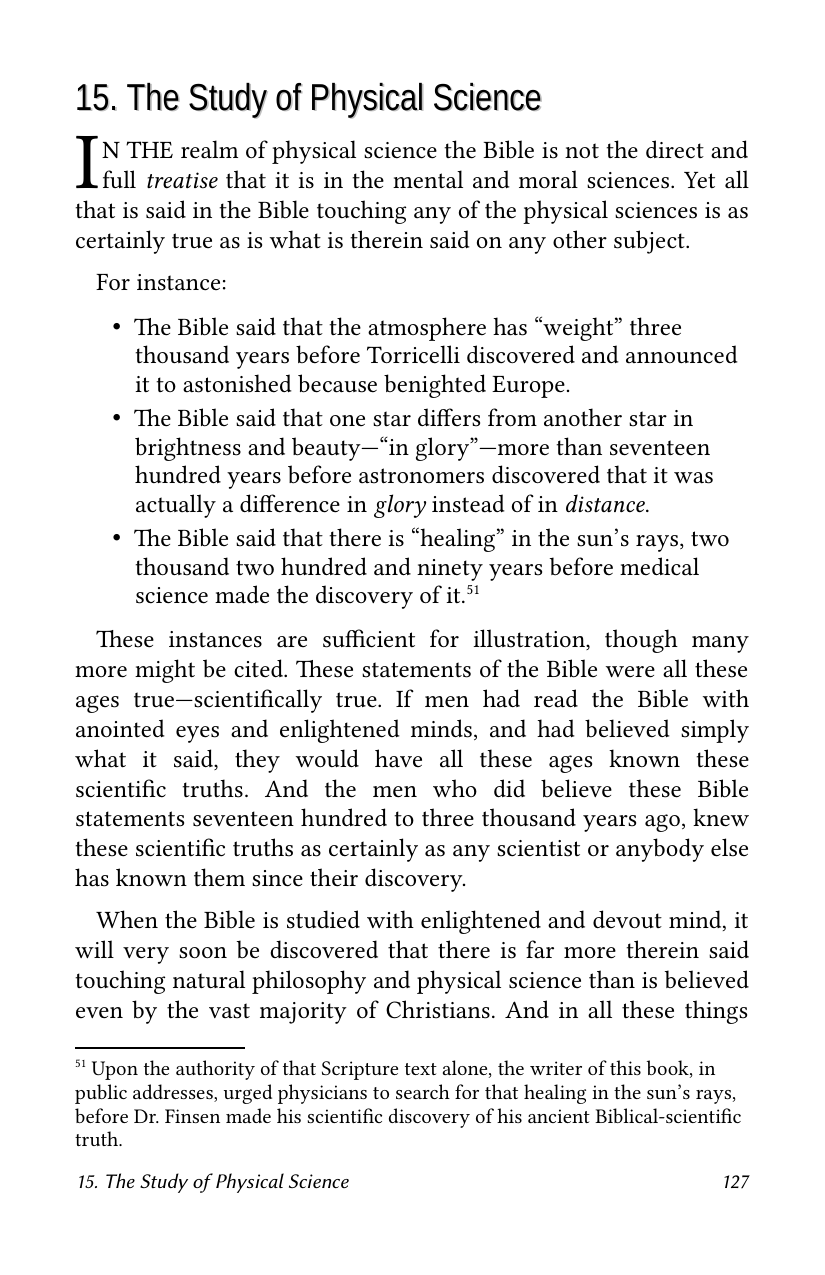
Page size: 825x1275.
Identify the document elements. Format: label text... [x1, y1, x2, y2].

list Upon the authority of that Scripture text alone, the writer of this book, in public addresses, urged physicians to search for that healing in the sun’s rays, before Dr. Finsen made his scientific discovery of his ancient Biblical-scientific truth. [75, 1057, 750, 1152]
text When the Bible is studied with enlightened and devout mind, it will very soon be discovered that there is far more therein said touching natural philosophy and physical science than is believed even by the vast majority of Christians. And in all these things [75, 906, 750, 1024]
title The Study of Physical Science [75, 75, 750, 118]
list The Bible said that there is “healing” in the sun’s rays, two thousand two hundred and ninety years before medical science made the discovery of it. [112, 524, 750, 610]
text IN THE realm of physical science the Bible is not the direct and full treatise that it is in the mental and moral sciences. Yet all that is said in the Bible touching any of the physical sciences is as certainly true as is what is therein said on any other subject. [75, 136, 750, 254]
list The Bible said that the atmosphere has “weight” three thousand years before Torricelli discovered and announced it to astonished because benighted Europe. [112, 313, 750, 398]
list The Bible said that one star differs from another star in brightness and beauty—“in glory”—more than seventeen hundred years before astronomers discovered that it was actually a difference in glory instead of in distance. [112, 404, 750, 518]
text For instance: [75, 268, 750, 296]
text These instances are sufficient for illustration, though many more might be cited. These statements of the Bible were all these ages true—scientifically true. If men had read the Bible with anointed eyes and enlightened minds, and had believed simply what it said, they would have all these ages known these scientific truths. And the men who did believe these Bible statements seventeen hundred to three thousand years ago, knew these scientific truths as certainly as any scientist or anybody else has known them since their discovery. [75, 625, 750, 893]
